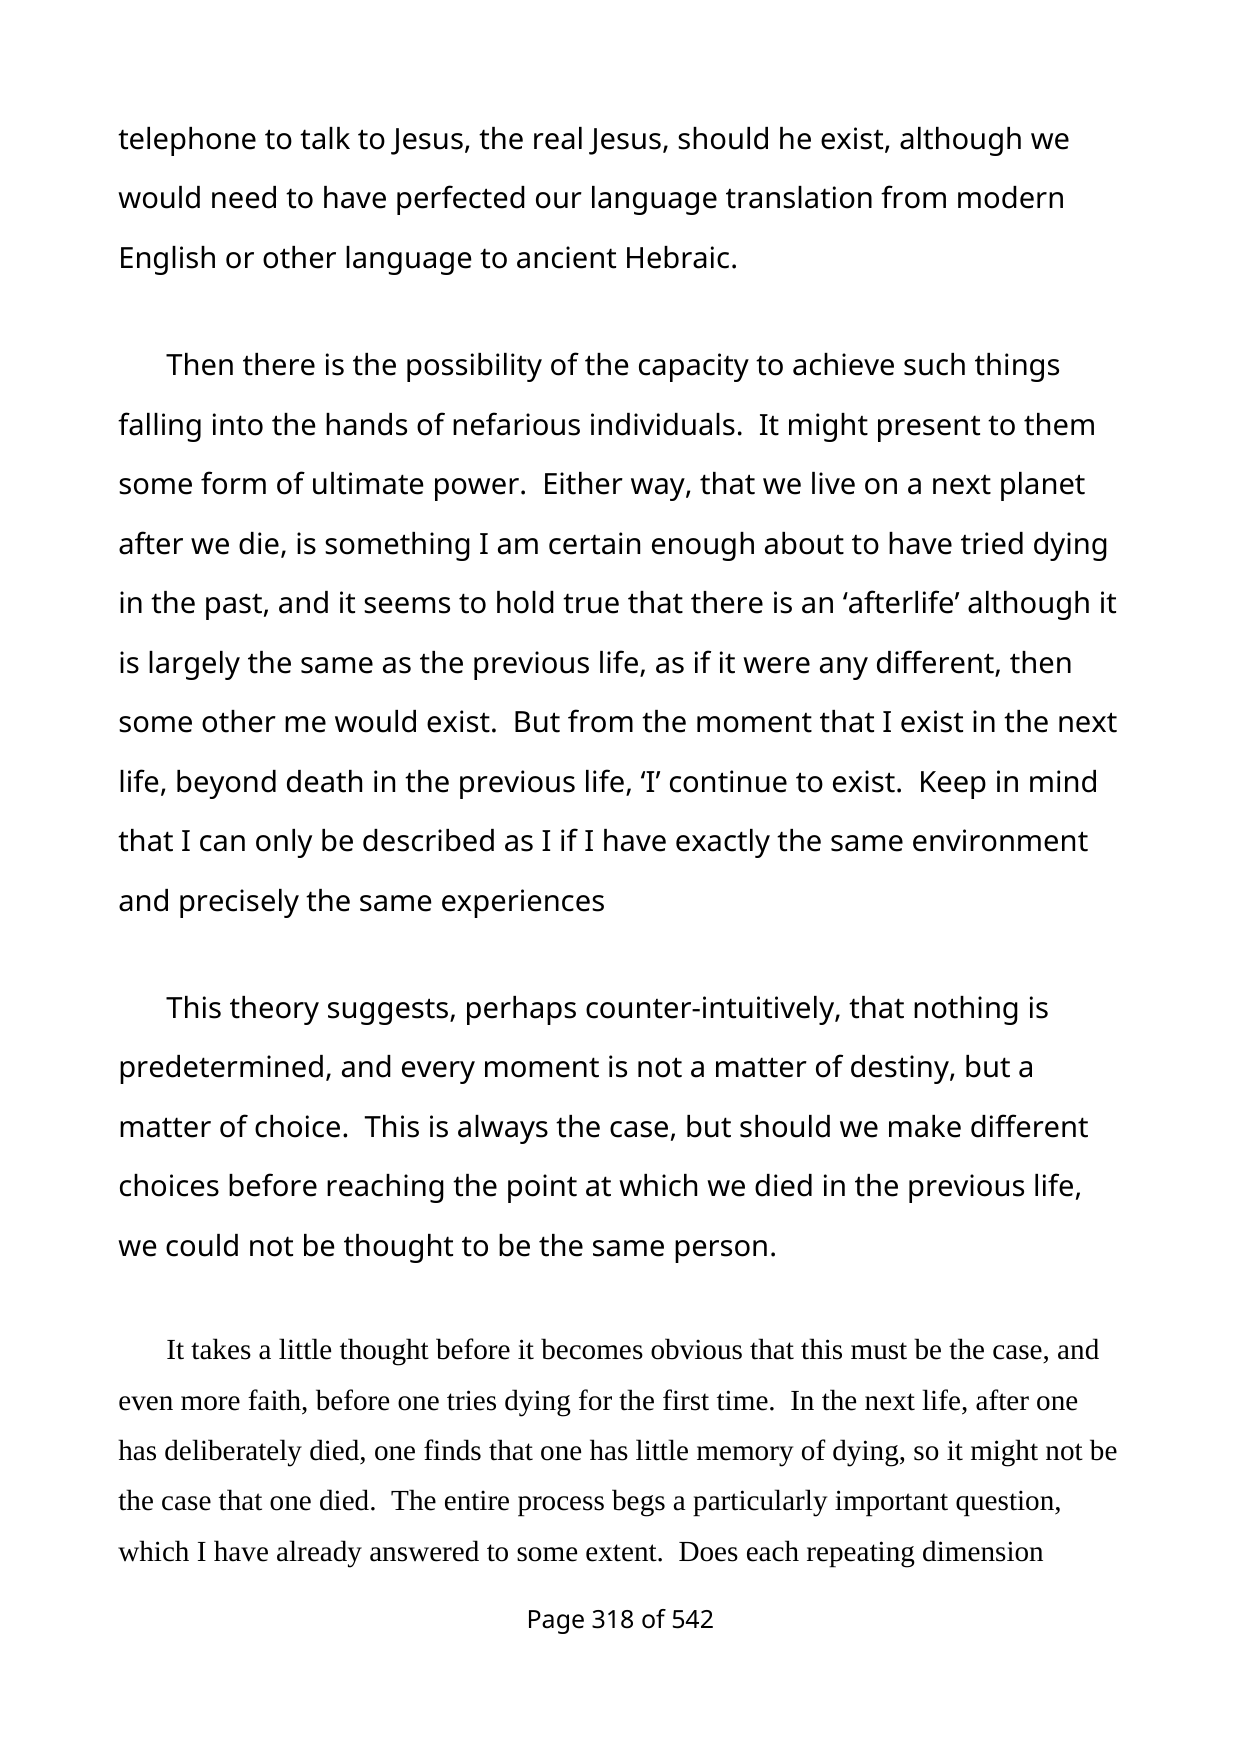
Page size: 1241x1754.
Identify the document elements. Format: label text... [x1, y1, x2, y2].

text It takes a little thought before it becomes obvious that this must be the case, and even more faith, before one tries dying for the first time. In the next life, after one has deliberately died, one finds that one has little memory of dying, so it might not be the case that one died. The entire process begs a particularly important question, which I have already answered to some extent. Does each repeating dimension [118, 1332, 1122, 1567]
text Then there is the possibility of the capacity to achieve such things falling into the hands of nefarious individuals. It might present to them some form of ultimate power. Either way, that we live on a next planet after we die, is something I am certain enough about to have tried dying in the past, and it seems to hold true that there is an ‘afterlife’ although it is largely the same as the previous life, as if it were any different, then some other me would exist. But from the moment that I exist in the next life, beyond death in the previous life, ‘I’ continue to exist. Keep in mind that I can only be described as I if I have exactly the same environment and precisely the same experiences [118, 344, 1122, 919]
text This theory suggests, perhaps counter-intuitively, that nothing is predetermined, and every moment is not a matter of destiny, but a matter of choice. This is always the case, but should we make different choices before reaching the point at which we died in the previous life, we could not be thought to be the same person. [118, 987, 1122, 1265]
text telephone to talk to Jesus, the real Jesus, should he exist, although we would need to have perfected our language translation from modern English or other language to ancient Hebraic. [118, 118, 1122, 277]
